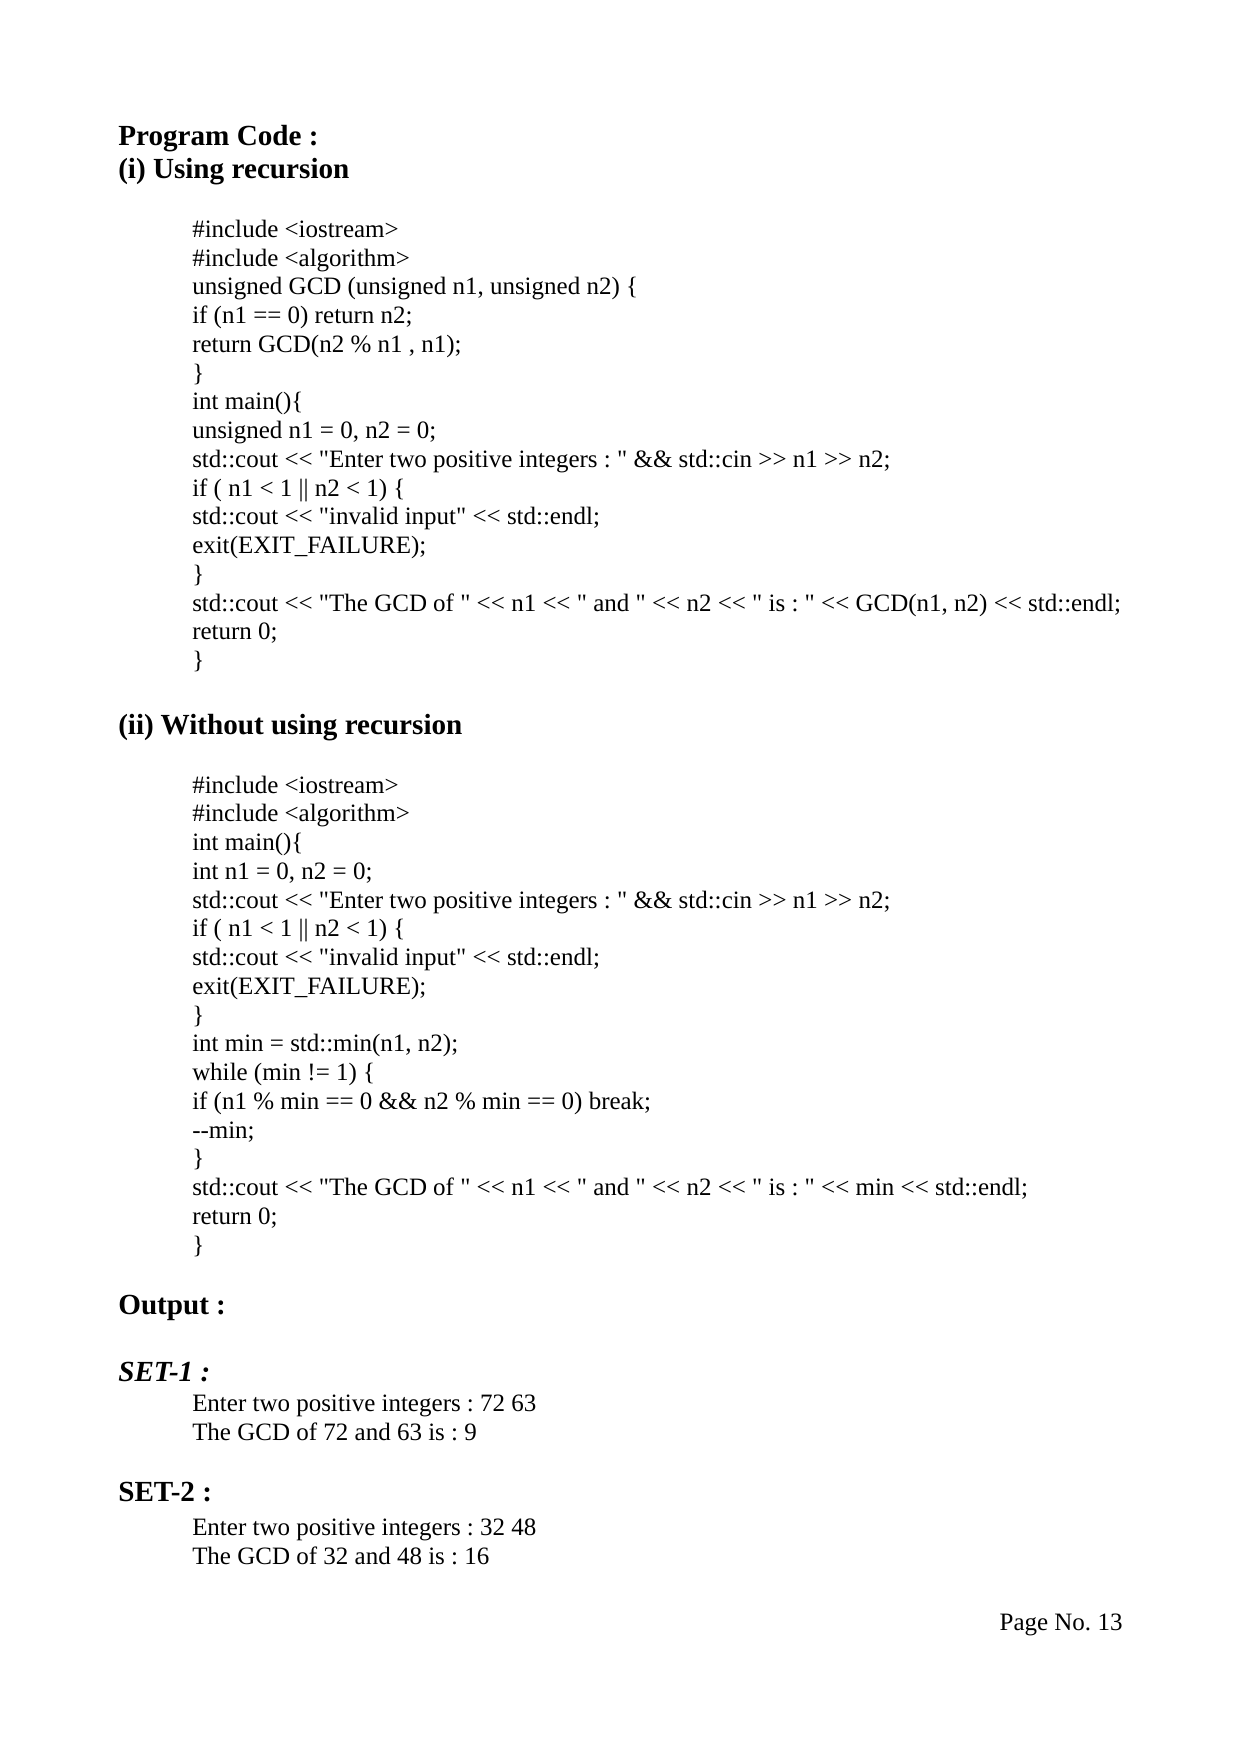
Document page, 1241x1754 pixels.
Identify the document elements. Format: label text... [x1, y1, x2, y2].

text return GCD(n2 % n1 , n1); [118, 329, 1122, 358]
text std::cout << "Enter two positive integers : " && std::cin >> n1 >> n2; [118, 885, 1122, 913]
text if (n1 % min == 0 && n2 % min == 0) break; [118, 1086, 1122, 1115]
text while (min != 1) { [118, 1057, 1122, 1086]
text int main(){ [118, 386, 1122, 415]
text int main(){ [118, 827, 1122, 856]
text } [118, 1000, 1122, 1028]
text } [118, 1230, 1122, 1258]
text } [118, 1143, 1122, 1172]
text Enter two positive integers : 72 63 [118, 1388, 1122, 1417]
text return 0; [118, 1201, 1122, 1230]
text std::cout << "The GCD of " << n1 << " and " << n2 << " is : " << GCD(n1, n2) << std::endl; [118, 588, 1122, 616]
text int min = std::min(n1, n2); [118, 1028, 1122, 1057]
text #include <algorithm> [118, 243, 1122, 271]
text Program Code : [118, 118, 1122, 152]
text std::cout << "invalid input" << std::endl; [118, 942, 1122, 971]
text int n1 = 0, n2 = 0; [118, 856, 1122, 885]
text } [118, 358, 1122, 386]
text --min; [118, 1115, 1122, 1143]
text } [118, 645, 1122, 674]
text Output : [118, 1287, 1122, 1321]
text (ii) Without using recursion [118, 707, 1122, 741]
text unsigned GCD (unsigned n1, unsigned n2) { [118, 271, 1122, 300]
text #include <iostream> [118, 214, 1122, 243]
text unsigned n1 = 0, n2 = 0; [118, 415, 1122, 444]
text exit(EXIT_FAILURE); [118, 530, 1122, 559]
text } [118, 559, 1122, 588]
text #include <algorithm> [118, 798, 1122, 827]
text SET-1 : [118, 1354, 1122, 1388]
text The GCD of 32 and 48 is : 16 [118, 1541, 1122, 1570]
text if ( n1 < 1 || n2 < 1) { [118, 913, 1122, 942]
text The GCD of 72 and 63 is : 9 [118, 1417, 1122, 1445]
text std::cout << "Enter two positive integers : " && std::cin >> n1 >> n2; [118, 444, 1122, 473]
text exit(EXIT_FAILURE); [118, 971, 1122, 1000]
text #include <iostream> [118, 770, 1122, 798]
text if (n1 == 0) return n2; [118, 300, 1122, 329]
text Enter two positive integers : 32 48 [118, 1508, 1122, 1541]
text return 0; [118, 616, 1122, 645]
text if ( n1 < 1 || n2 < 1) { [118, 473, 1122, 501]
text std::cout << "invalid input" << std::endl; [118, 501, 1122, 530]
text (i) Using recursion [118, 152, 1122, 185]
text SET-2 : [118, 1474, 1122, 1508]
text std::cout << "The GCD of " << n1 << " and " << n2 << " is : " << min << std::endl; [118, 1172, 1122, 1201]
